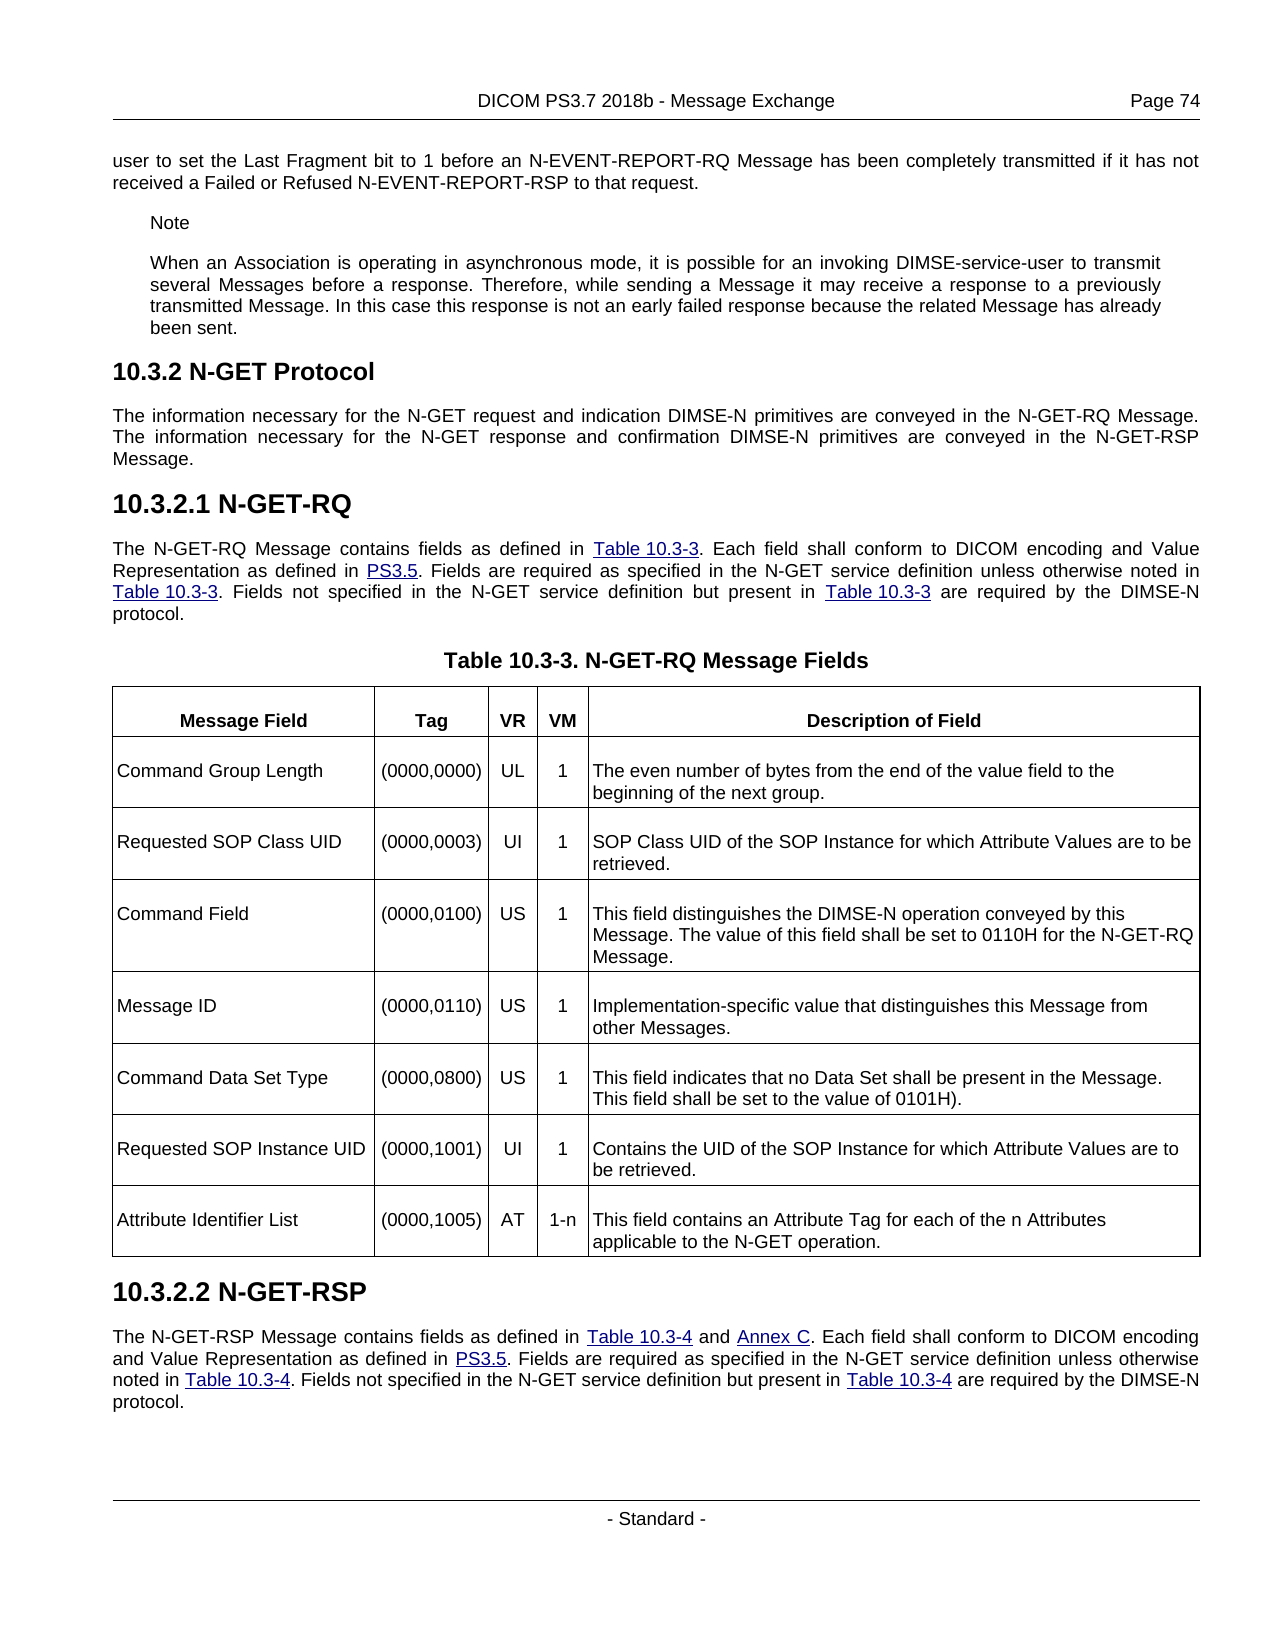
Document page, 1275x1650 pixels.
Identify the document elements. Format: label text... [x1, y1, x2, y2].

table_cell (0000,0000) [375, 737, 488, 807]
text The N-GET-RQ Message contains fields as defined in Table 10.3-3. Each field shall conform to DICOM encoding and Value Representation as defined in PS3.5. Fields are required as specified in the N-GET service definition unless otherwise noted in Table 10.3-3. Fields not specified in the N-GET service definition but present in Table 10.3-3 are required by the DIMSE-N protocol. [112, 538, 1200, 624]
table_cell Contains the UID of the SOP Instance for which Attribute Values are to be retrieved. [589, 1115, 1199, 1185]
text 10.3.2.2 N-GET-RSP [112, 1276, 1200, 1307]
text When an Association is operating in asynchronous mode, it is possible for an invoking DIMSE-service-user to transmit several Messages before a response. Therefore, while sending a Message it may receive a response to a previously transmitted Message. In this case this response is not an early failed response because the related Message has already been sent. [150, 252, 1162, 338]
table_cell This field distinguishes the DIMSE-N operation conveyed by this Message. The value of this field shall be set to 0110H for the N-GET-RQ Message. [589, 880, 1199, 971]
text 10.3.2.1 N-GET-RQ [112, 488, 1200, 519]
table_cell This field contains an Attribute Tag for each of the n Attributes applicable to the N-GET operation. [589, 1186, 1199, 1256]
table_cell (0000,0110) [375, 972, 488, 1042]
table_cell (0000,0003) [375, 808, 488, 878]
table_header VM [538, 687, 588, 736]
table_cell (0000,1005) [375, 1186, 488, 1256]
table_cell 1 [538, 880, 588, 971]
table_cell Command Field [113, 880, 374, 971]
table_header Description of Field [589, 687, 1199, 736]
text user to set the Last Fragment bit to 1 before an N-EVENT-REPORT-RQ Message has been completely transmitted if it has not received a Failed or Refused N-EVENT-REPORT-RSP to that request. [112, 150, 1200, 193]
table_cell SOP Class UID of the SOP Instance for which Attribute Values are to be retrieved. [589, 808, 1199, 878]
table_cell (0000,1001) [375, 1115, 488, 1185]
table_cell (0000,0100) [375, 880, 488, 971]
text The N-GET-RSP Message contains fields as defined in Table 10.3-4 and Annex C. Each field shall conform to DICOM encoding and Value Representation as defined in PS3.5. Fields are required as specified in the N-GET service definition unless otherwise noted in Table 10.3-4. Fields not specified in the N-GET service definition but present in Table 10.3-4 are required by the DIMSE-N protocol. [112, 1326, 1200, 1412]
table_header VR [489, 687, 537, 736]
table_cell (0000,0800) [375, 1044, 488, 1114]
table_cell US [489, 1044, 537, 1114]
table_cell Implementation-specific value that distinguishes this Message from other Messages. [589, 972, 1199, 1042]
table_cell UL [489, 737, 537, 807]
table_cell Attribute Identifier List [113, 1186, 374, 1256]
table_cell This field indicates that no Data Set shall be present in the Message. This field shall be set to the value of 0101H). [589, 1044, 1199, 1114]
table_header Tag [375, 687, 488, 736]
table_header Message Field [113, 687, 374, 736]
text Note [150, 212, 1162, 233]
table_cell US [489, 880, 537, 971]
table_cell Command Data Set Type [113, 1044, 374, 1114]
table_cell The even number of bytes from the end of the value field to the beginning of the next group. [589, 737, 1199, 807]
table_cell Requested SOP Class UID [113, 808, 374, 878]
table_cell Message ID [113, 972, 374, 1042]
table_cell 1 [538, 1044, 588, 1114]
table_cell Requested SOP Instance UID [113, 1115, 374, 1185]
text 10.3.2 N-GET Protocol [112, 357, 1200, 386]
table_cell UI [489, 1115, 537, 1185]
table_cell US [489, 972, 537, 1042]
table_cell 1 [538, 737, 588, 807]
table_cell 1 [538, 1115, 588, 1185]
table_cell 1-n [538, 1186, 588, 1256]
text The information necessary for the N-GET request and indication DIMSE-N primitives are conveyed in the N-GET-RQ Message. The information necessary for the N-GET response and confirmation DIMSE-N primitives are conveyed in the N-GET-RSP Message. [112, 405, 1200, 469]
table_cell 1 [538, 972, 588, 1042]
table_cell 1 [538, 808, 588, 878]
table_cell AT [489, 1186, 537, 1256]
table_cell UI [489, 808, 537, 878]
text Table 10.3-3. N-GET-RQ Message Fields [112, 647, 1200, 673]
table_cell Command Group Length [113, 737, 374, 807]
